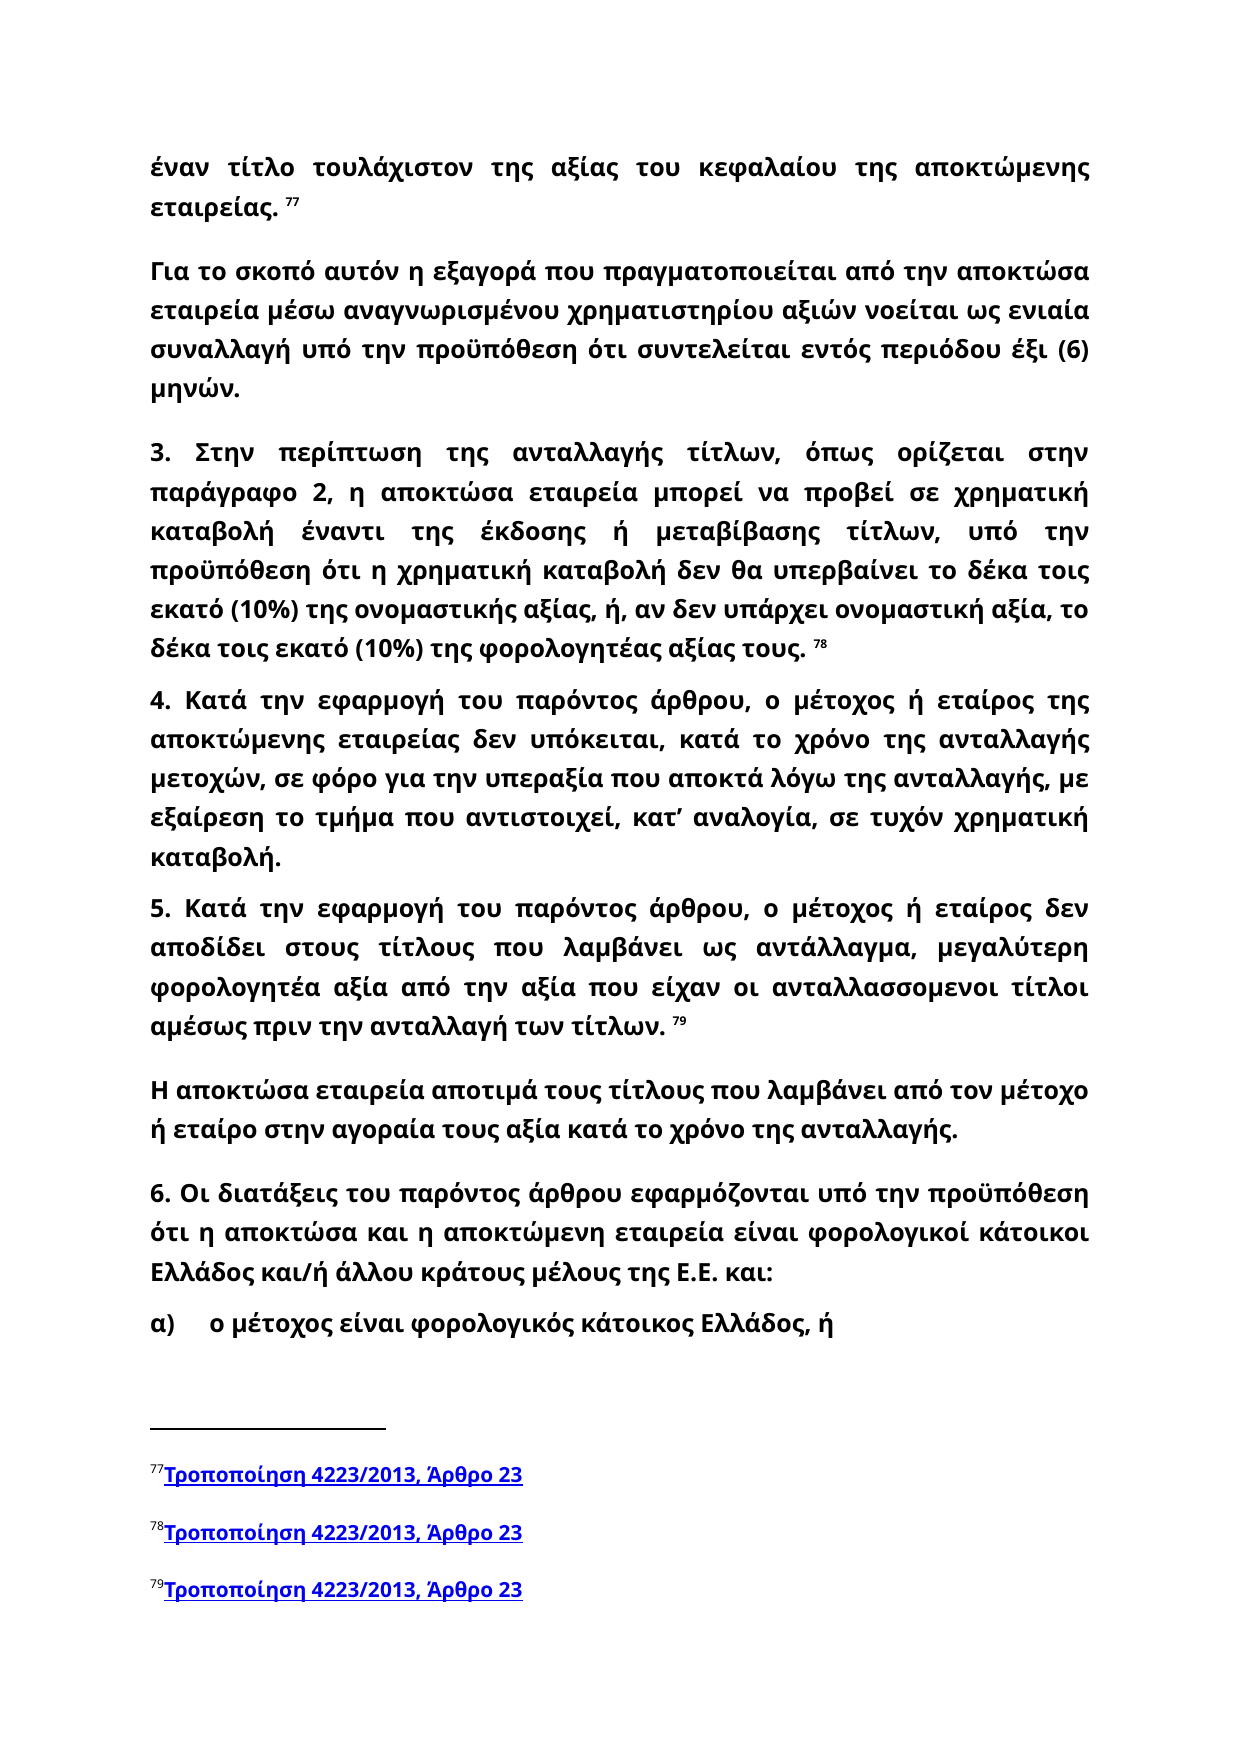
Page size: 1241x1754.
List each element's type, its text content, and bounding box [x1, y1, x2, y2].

text 5. Κατά την εφαρμογή του παρόντος άρθρου, ο μέτοχος ή εταίρος δεν αποδίδει στους τίτλους που λαμβάνει ως αντάλλαγμα, μεγαλύτερη φορολογητέα αξία από την αξία που είχαν οι ανταλλασσομενοι τίτλοι αμέσως πριν την ανταλλαγή των τίτλων. [150, 891, 1090, 1042]
text Τροποποίηση 4223/2013, Άρθρο 23 [150, 1460, 1090, 1489]
text 3. Στην περίπτωση της ανταλλαγής τίτλων, όπως ορίζεται στην παράγραφο 2, η αποκτώσα εταιρεία μπορεί να προβεί σε χρηματική καταβολή έναντι της έκδοσης ή μεταβίβασης τίτλων, υπό την προϋπόθεση ότι η χρηματική καταβολή δεν θα υπερβαίνει το δέκα τοις εκατό (10%) της ονομαστικής αξίας, ή, αν δεν υπάρχει ονομαστική αξία, το δέκα τοις εκατό (10%) της φορολογητέας αξίας τους. [150, 435, 1090, 665]
list α) ο μέτοχος είναι φορολογικός κάτοικος Ελλάδος, ή [150, 1306, 1090, 1340]
text Τροποποίηση 4223/2013, Άρθρο 23 [150, 1576, 1090, 1604]
text 6. Οι διατάξεις του παρόντος άρθρου εφαρμόζονται υπό την προϋπόθεση ότι η αποκτώσα και η αποκτώμενη εταιρεία είναι φορολογικοί κάτοικοι Ελλάδος και/ή άλλου κράτους μέλους της Ε.Ε. και: [150, 1176, 1090, 1288]
text 4. Κατά την εφαρμογή του παρόντος άρθρου, ο μέτοχος ή εταίρος της αποκτώμενης εταιρείας δεν υπόκειται, κατά το χρόνο της ανταλλαγής μετοχών, σε φόρο για την υπεραξία που αποκτά λόγω της ανταλλαγής, με εξαίρεση το τμήμα που αντιστοιχεί, κατ’ αναλογία, σε τυχόν χρηματική καταβολή. [150, 682, 1090, 873]
text Η αποκτώσα εταιρεία αποτιμά τους τίτλους που λαμβάνει από τον μέτοχο ή εταίρο στην αγοραία τους αξία κατά το χρόνο της ανταλλαγής. [150, 1072, 1090, 1146]
text Τροποποίηση 4223/2013, Άρθρο 23 [150, 1518, 1090, 1546]
text Για το σκοπό αυτόν η εξαγορά που πραγματοποιείται από την αποκτώσα εταιρεία μέσω αναγνωρισμένου χρηματιστηρίου αξιών νοείται ως ενιαία συναλλαγή υπό την προϋπόθεση ότι συντελείται εντός περιόδου έξι (6) μηνών. [150, 253, 1090, 405]
text έναν τίτλο τουλάχιστον της αξίας του κεφαλαίου της αποκτώμενης εταιρείας. [150, 150, 1090, 223]
